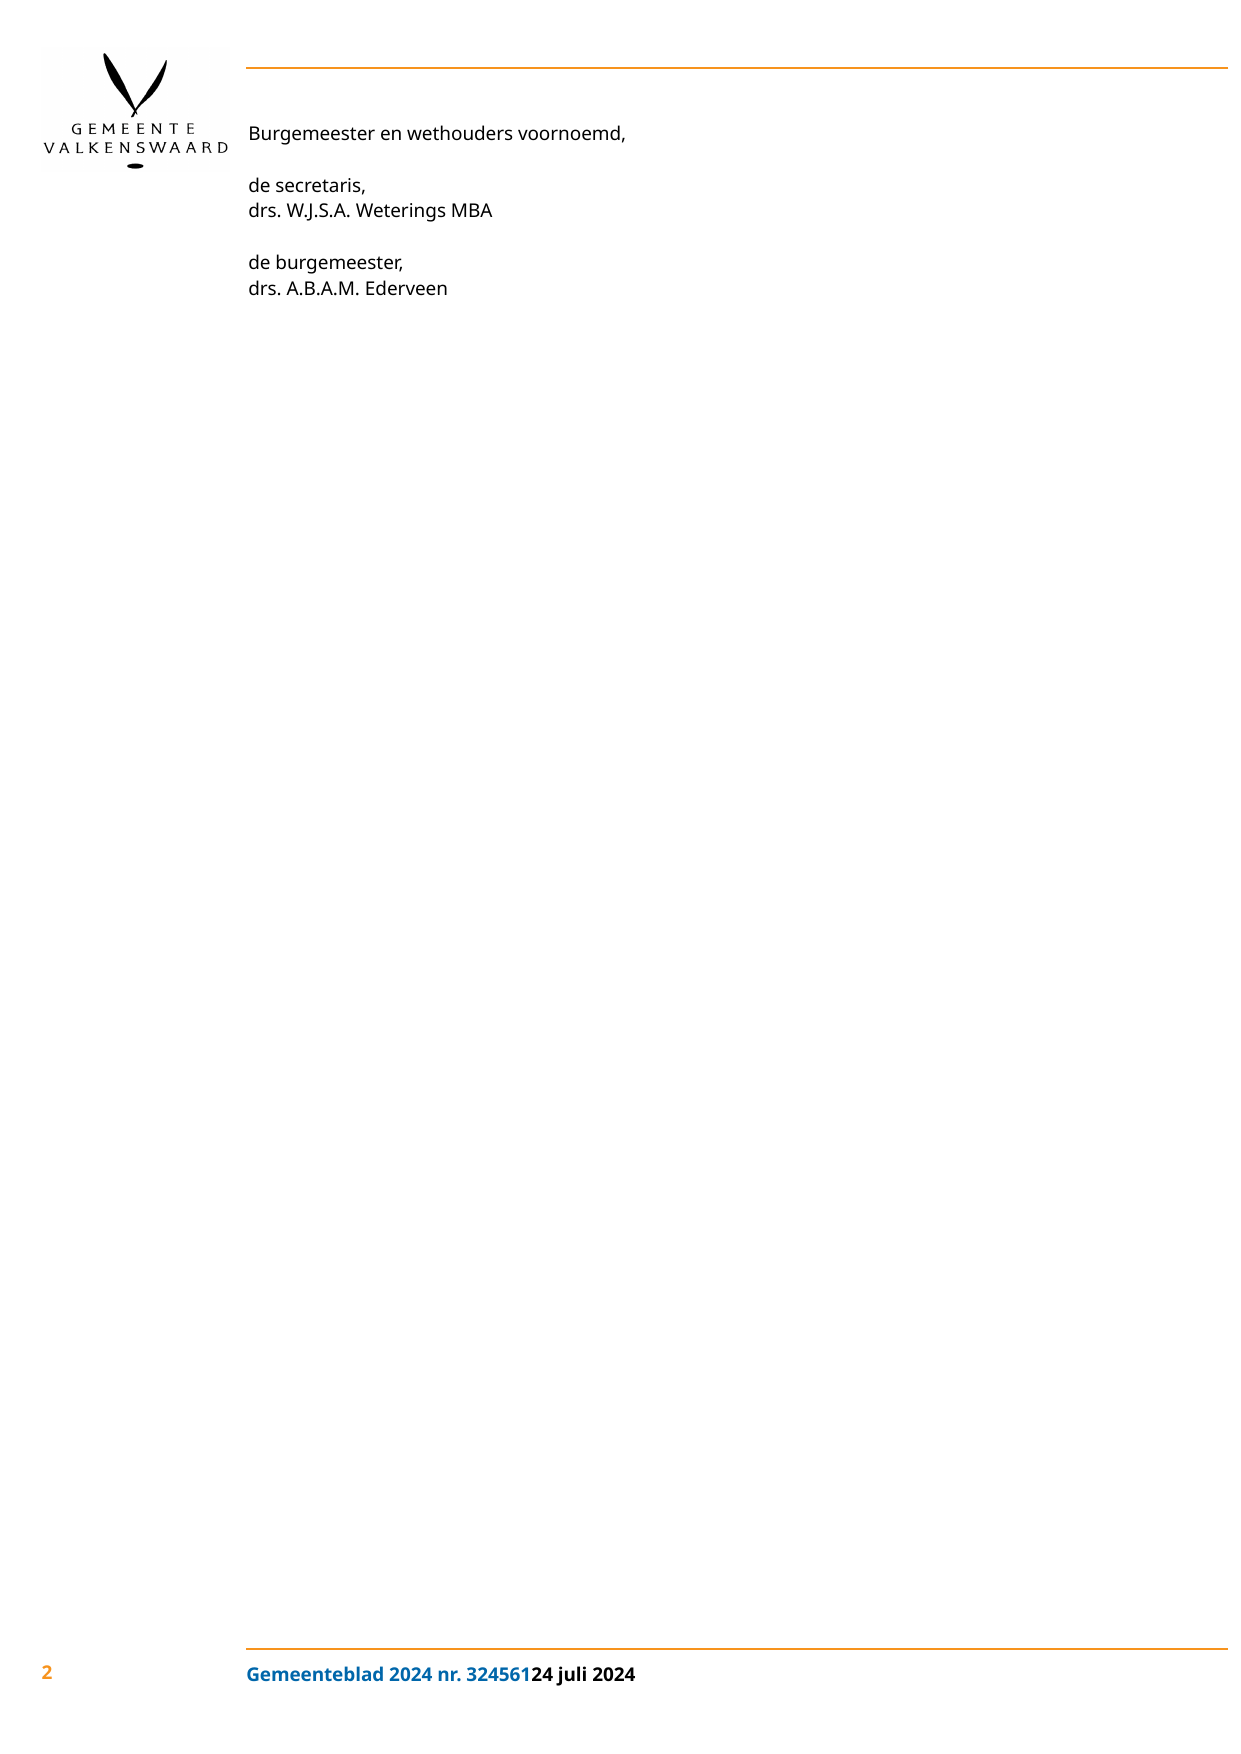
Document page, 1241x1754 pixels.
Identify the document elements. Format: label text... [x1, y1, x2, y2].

text de secretaris, [248, 172, 1152, 198]
text drs. A.B.A.M. Ederveen [248, 275, 1152, 301]
text drs. W.J.S.A. Weterings MBA [248, 198, 1152, 223]
picture [41, 47, 231, 172]
text de burge­meester, [248, 249, 1152, 275]
text Burgemeester en wethouders voornoemd, [248, 121, 1152, 146]
